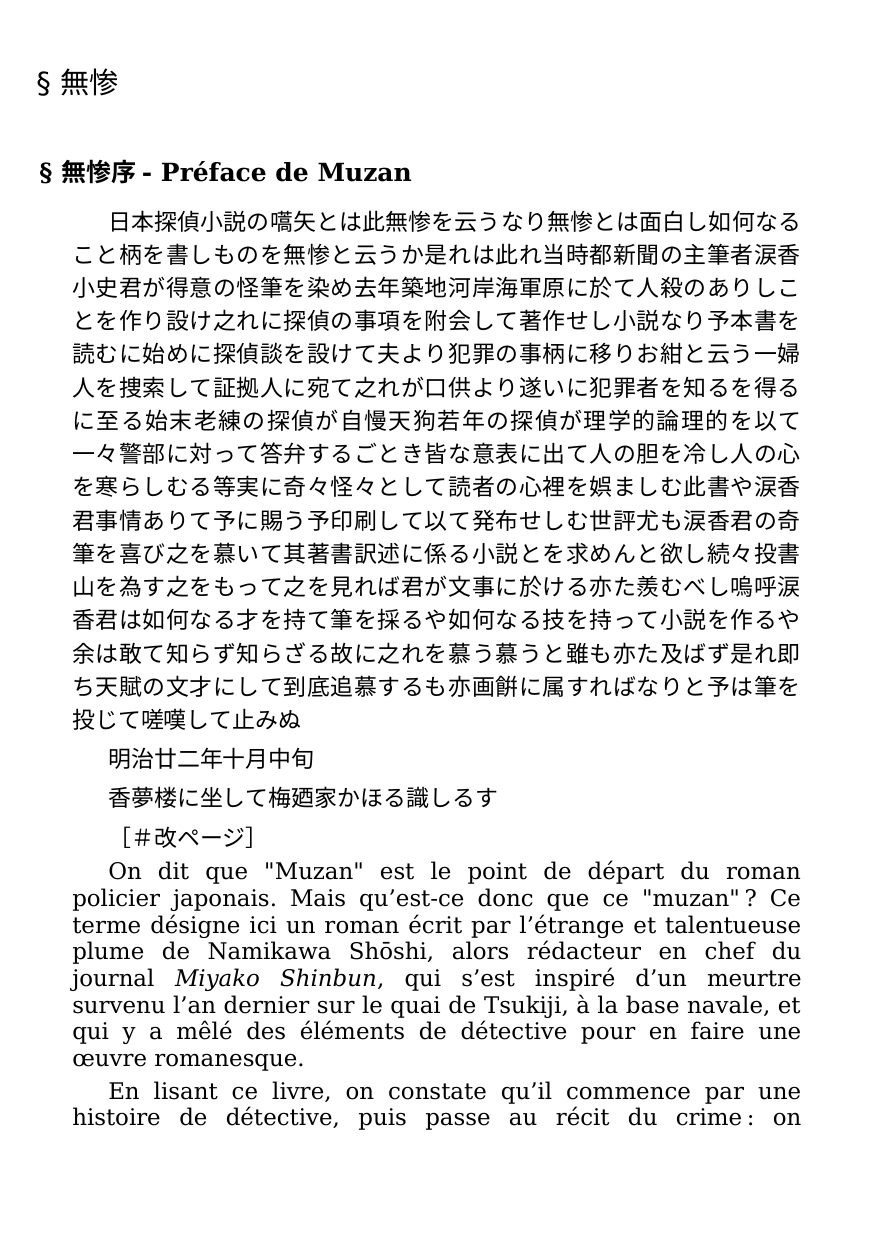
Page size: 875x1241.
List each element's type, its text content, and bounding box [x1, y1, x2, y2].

text On dit que "Muzan" est le point de départ du roman policier japonais. Mais qu’est-ce donc que ce "muzan" ? Ce terme désigne ici un roman écrit par l’étrange et talentueuse plume de Namikawa Shōshi, alors rédacteur en chef du journal Miyako Shinbun, qui s’est inspiré d’un meurtre survenu l’an dernier sur le quai de Tsukiji, à la base navale, et qui y a mêlé des éléments de détective pour en faire une œuvre romanesque. [72, 858, 802, 1072]
text 香夢楼に坐して梅廼家かほる識しるす [72, 780, 802, 813]
text ［＃改ページ］ [72, 819, 802, 853]
subtitle § 無惨序 - Préface de Muzan [36, 149, 838, 192]
subtitle § 無惨 [36, 60, 838, 102]
text 日本探偵小説の嚆矢とは此無惨を云うなり無惨とは面白し如何なること柄を書しものを無惨と云うか是れは此れ当時都新聞の主筆者涙香小史君が得意の怪筆を染め去年築地河岸海軍原に於て人殺のありしことを作り設け之れに探偵の事項を附会して著作せし小説なり予本書を読むに始めに探偵談を設けて夫より犯罪の事柄に移りお紺と云う一婦人を捜索して証拠人に宛て之れが口供より遂いに犯罪者を知るを得るに至る始末老練の探偵が自慢天狗若年の探偵が理学的論理的を以て一々警部に対って答弁するごとき皆な意表に出て人の胆を冷し人の心を寒らしむる等実に奇々怪々として読者の心裡を娯ましむ此書や涙香君事情ありて予に賜う予印刷して以て発布せしむ世評尤も涙香君の奇筆を喜び之を慕いて其著書訳述に係る小説とを求めんと欲し続々投書山を為す之をもって之を見れば君が文事に於ける亦た羨むべし嗚呼涙香君は如何なる才を持て筆を採るや如何なる技を持って小説を作るや余は敢て知らず知らざる故に之れを慕う慕うと雖も亦た及ばず是れ即ち天賦の文才にして到底追慕するも亦画餠に属すればなりと予は筆を投じて嗟嘆して止みぬ [72, 203, 802, 735]
text 明治廿二年十月中旬 [72, 741, 802, 774]
text En lisant ce livre, on constate qu’il commence par une histoire de détective, puis passe au récit du crime : on [72, 1078, 802, 1131]
